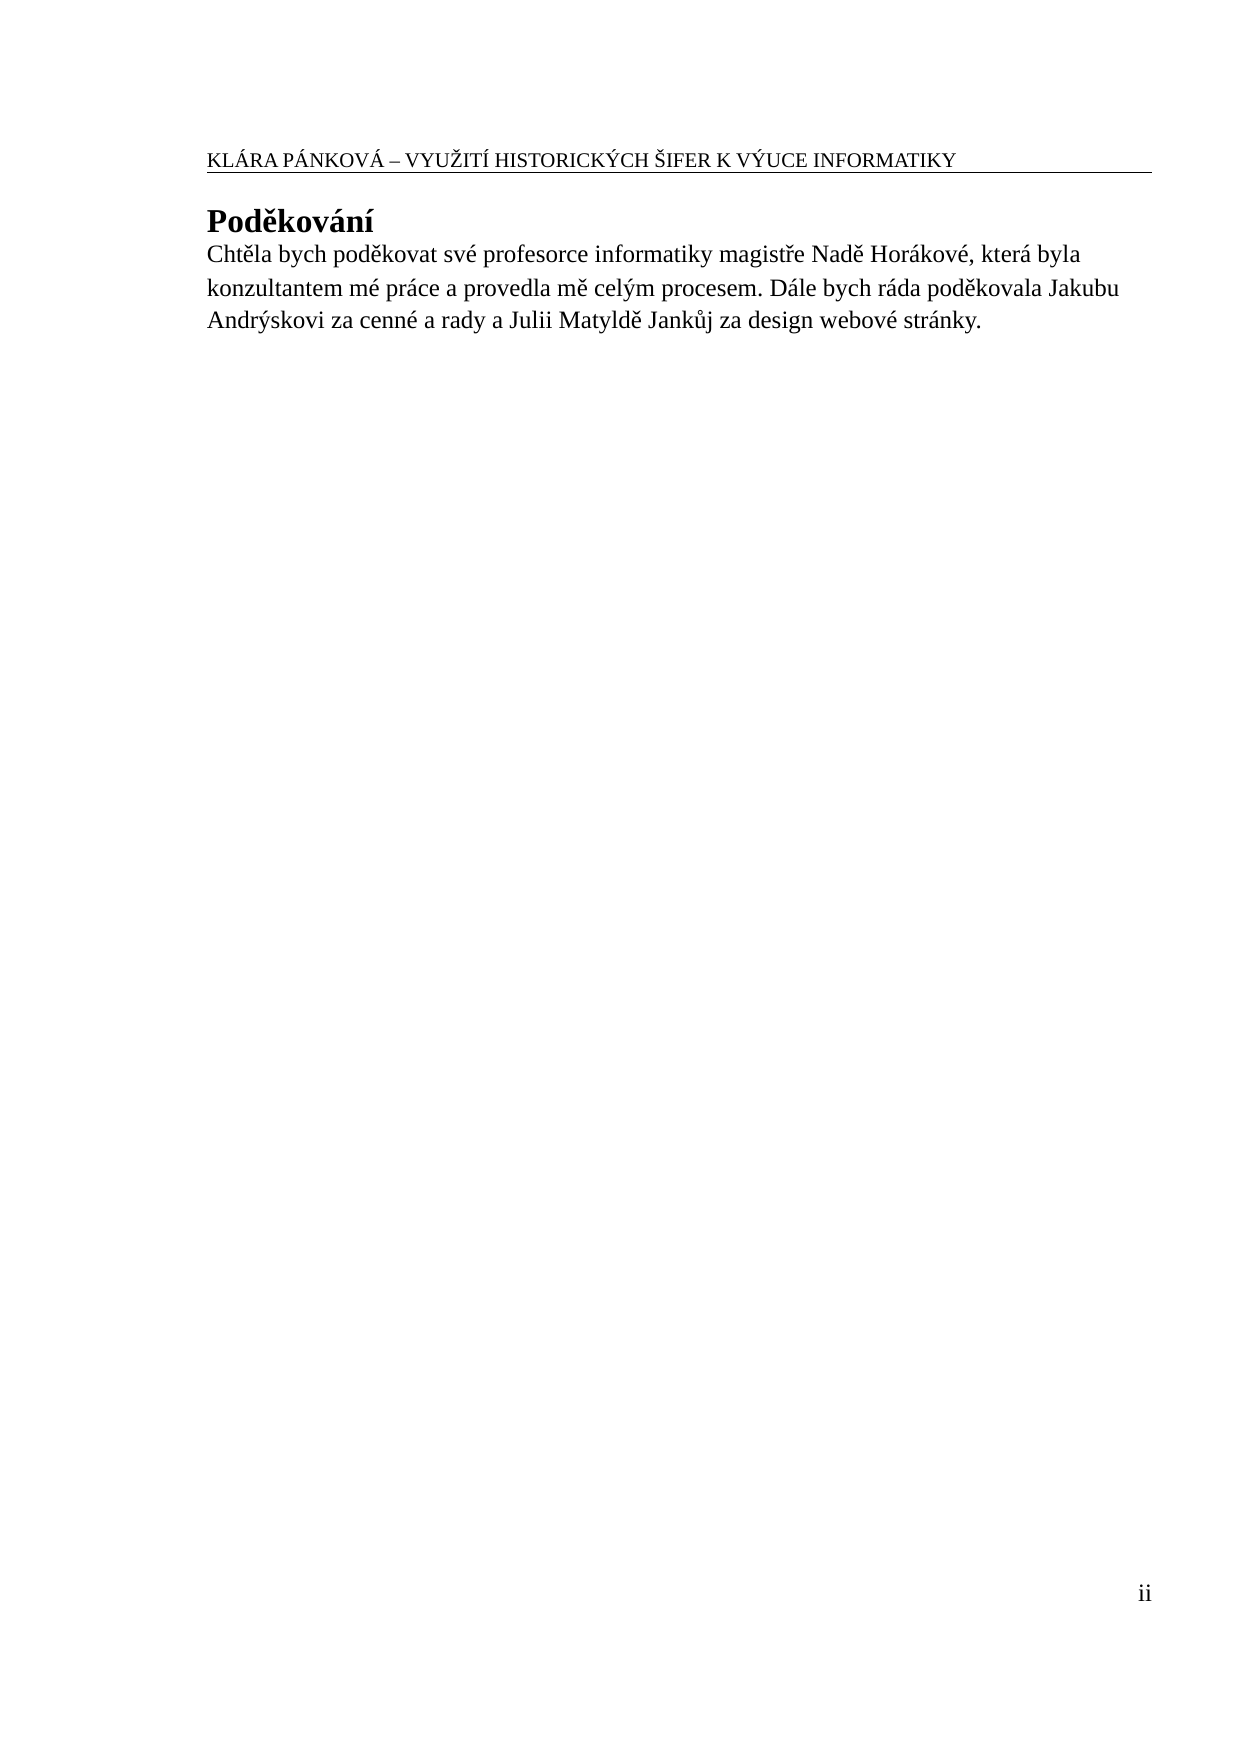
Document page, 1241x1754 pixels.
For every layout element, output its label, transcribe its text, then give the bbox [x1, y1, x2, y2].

text Poděkování [207, 201, 1152, 239]
text Chtěla bych poděkovat své profesorce informatiky magistře Nadě Horákové, která byla konzultantem mé práce a provedla mě celým procesem. Dále bych ráda poděkovala Jakubu Andrýskovi za cenné a rady a Julii Matyldě Jankůj za design webové stránky. [207, 239, 1152, 334]
